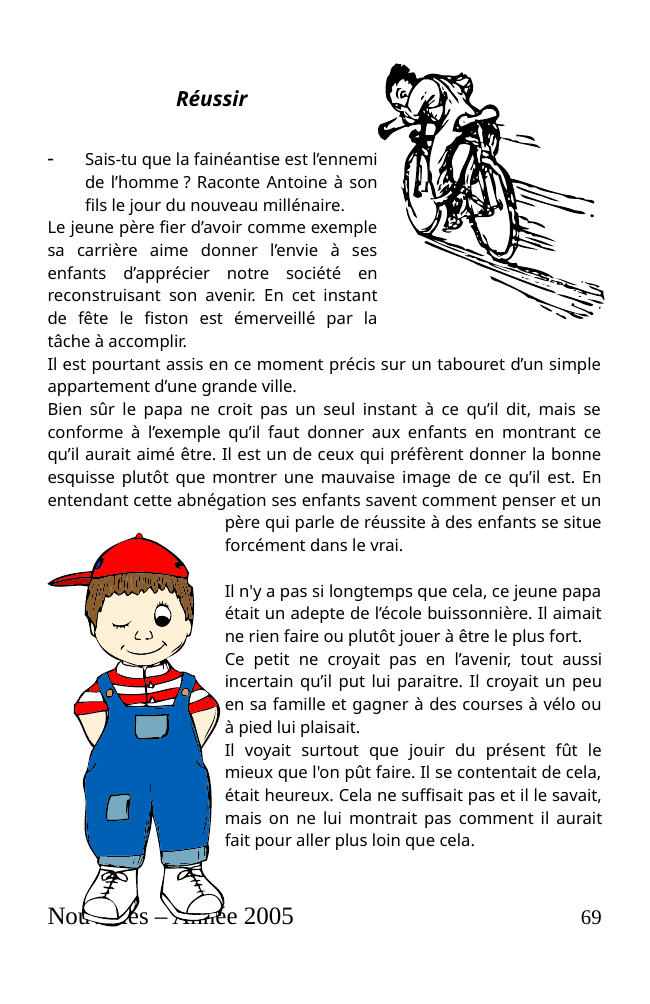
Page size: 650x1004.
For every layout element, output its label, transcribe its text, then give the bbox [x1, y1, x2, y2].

subtitle Réussir [47, 84, 396, 112]
text Bien sûr le papa ne croit pas un seul instant à ce qu’il dit, mais se conforme à l’exemple qu’il faut donner aux enfants en montrant ce qu’il aurait aimé être. Il est un de ceux qui préfèrent donner la bonne esquisse plutôt que montrer une mauvaise image de ce qu’il est. En entendant cette abnégation ses enfants savent comment penser et un père qui parle de réussite à des enfants se situe forcément dans le vrai. [47, 397, 602, 556]
text Le jeune père fier d’avoir comme exemple sa carrière aime donner l’envie à ses enfants d’apprécier notre société en reconstruisant son avenir. En cet instant de fête le fiston est émerveillé par la tâche à accomplir. [47, 216, 602, 352]
text Ce petit ne croyait pas en l’avenir, tout aussi incertain qu’il put lui paraitre. Il croyait un peu en sa famille et gagner à des courses à vélo ou à pied lui plaisait. [167, 647, 602, 738]
text [47, 738, 92, 852]
list [496, 148, 602, 216]
text Il est pourtant assis en ce moment précis sur un tabouret d’un simple appartement d’une grande ville. [47, 352, 602, 397]
list Sais-tu que la fainéantise est l’ennemi de l’homme ? Raconte Antoine à son fils le jour du nouveau millénaire. [47, 148, 413, 216]
subtitle [409, 84, 439, 112]
subtitle [440, 84, 473, 112]
subtitle [391, 84, 412, 105]
text Il n'y a pas si longtemps que cela, ce jeune papa était un adepte de l’école buissonnière. Il aimait ne rien faire ou plutôt jouer à être le plus fort. [184, 579, 602, 647]
text [47, 647, 118, 738]
subtitle [470, 84, 602, 112]
text [47, 585, 100, 647]
text Il voyait surtout que jouir du présent fût le mieux que l'on pût faire. Il se contentait de cela, était heureux. Cela ne suffisait pas et il le savait, mais on ne lui montrait pas comment il aurait fait pour aller plus loin que cela. [202, 738, 602, 852]
